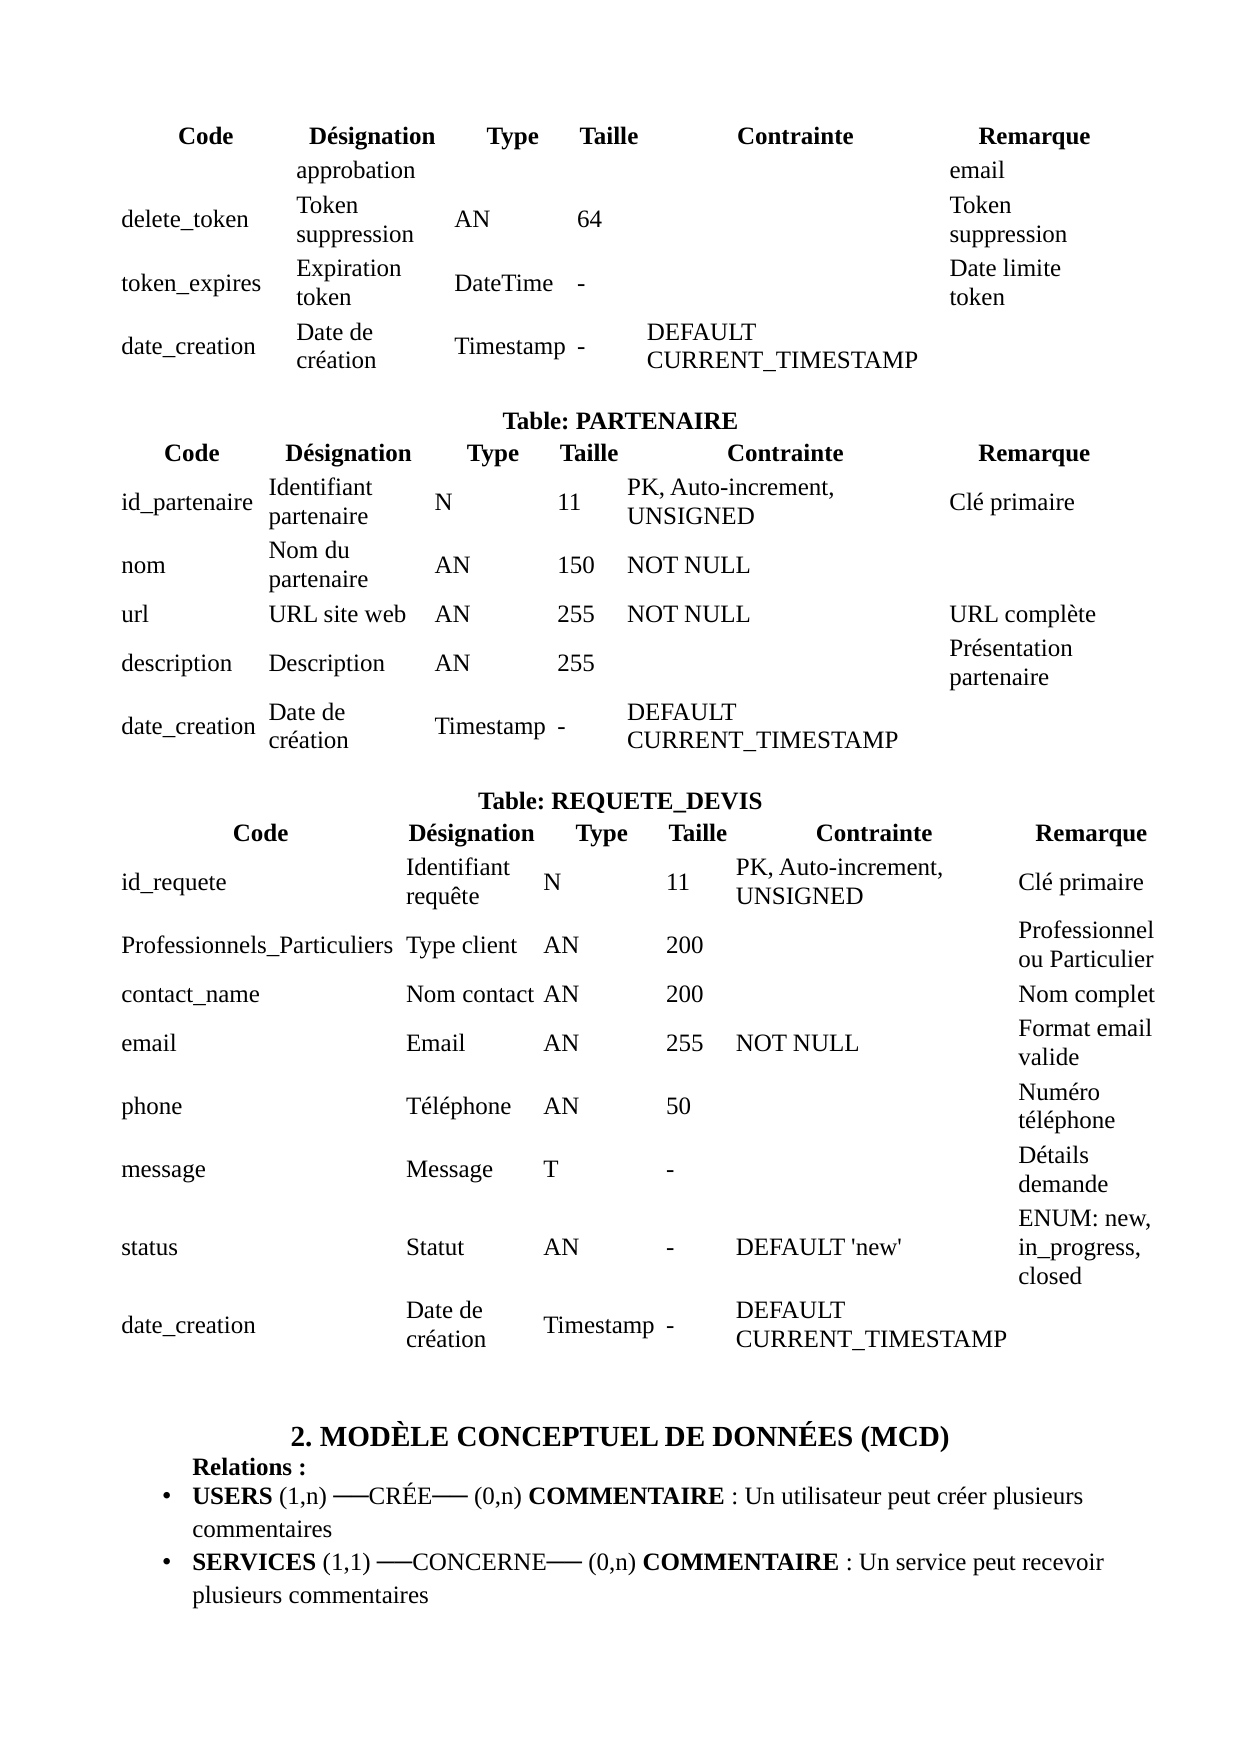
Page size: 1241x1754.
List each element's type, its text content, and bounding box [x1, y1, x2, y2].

table_cell email [946, 153, 1122, 187]
table_cell token_expires [118, 251, 293, 314]
table_cell - [554, 694, 624, 757]
table_cell nom [118, 533, 265, 596]
table_cell 255 [663, 1011, 733, 1074]
table_cell id_requete [118, 849, 403, 913]
table_cell AN [540, 913, 663, 976]
table_cell Description [265, 631, 431, 694]
table_cell [946, 314, 1122, 377]
table_cell - [574, 314, 644, 377]
table_header Contrainte [644, 118, 946, 153]
table_cell 200 [663, 976, 733, 1011]
table_cell [733, 913, 1015, 976]
table_cell id_partenaire [118, 469, 265, 533]
table_cell 50 [663, 1074, 733, 1137]
table_cell 200 [663, 913, 733, 976]
table_cell [946, 694, 1122, 757]
table_cell [1015, 1293, 1167, 1356]
table_header Code [118, 815, 403, 849]
table_cell Téléphone [403, 1074, 540, 1137]
table_cell Timestamp [431, 694, 554, 757]
table_cell [733, 976, 1015, 1011]
table_cell Date de création [265, 694, 431, 757]
table_cell URL complète [946, 596, 1122, 631]
table_cell AN [451, 187, 574, 251]
table_header Désignation [293, 118, 451, 153]
table_header Remarque [946, 118, 1122, 153]
table_cell phone [118, 1074, 403, 1137]
table_header Taille [574, 118, 644, 153]
table_cell contact_name [118, 976, 403, 1011]
table_cell DEFAULT 'new' [733, 1201, 1015, 1293]
table_cell Timestamp [451, 314, 574, 377]
table_cell NOT NULL [624, 596, 946, 631]
table_cell Nom complet [1015, 976, 1167, 1011]
list USERS (1,n) ──CRÉE── (0,n) COMMENTAIRE : Un utilisateur peut créer plusieurs commentaires [162, 1481, 1122, 1543]
table_cell - [663, 1293, 733, 1356]
table_cell 11 [663, 849, 733, 913]
table_header Désignation [403, 815, 540, 849]
table_cell DateTime [451, 251, 574, 314]
table_cell Clé primaire [1015, 849, 1167, 913]
table_header Code [118, 118, 293, 153]
table_cell Clé primaire [946, 469, 1122, 533]
subtitle 2. MODÈLE CONCEPTUEL DE DONNÉES (MCD) [118, 1419, 1122, 1452]
table_cell date_creation [118, 314, 293, 377]
table_header Taille [663, 815, 733, 849]
table_cell [624, 631, 946, 694]
subtitle Relations : [118, 1452, 1122, 1481]
subtitle Table: PARTENAIRE [118, 406, 1122, 435]
table_cell 255 [554, 596, 624, 631]
table_cell date_creation [118, 1293, 403, 1356]
table_cell 11 [554, 469, 624, 533]
table_header Code [118, 435, 265, 469]
table_header Type [431, 435, 554, 469]
table_cell Professionnel ou Particulier [1015, 913, 1167, 976]
table_cell Timestamp [540, 1293, 663, 1356]
table_cell - [574, 251, 644, 314]
table_cell approbation [293, 153, 451, 187]
table_cell Détails demande [1015, 1137, 1167, 1201]
table_cell AN [431, 596, 554, 631]
table_cell N [431, 469, 554, 533]
table_cell [118, 153, 293, 187]
table_cell Date de création [293, 314, 451, 377]
table_cell [644, 153, 946, 187]
table_cell [644, 187, 946, 251]
table_cell DEFAULT CURRENT_TIMESTAMP [624, 694, 946, 757]
table_cell 255 [554, 631, 624, 694]
table_cell AN [540, 1011, 663, 1074]
table_cell message [118, 1137, 403, 1201]
table_cell T [540, 1137, 663, 1201]
table_cell email [118, 1011, 403, 1074]
table_cell Token suppression [293, 187, 451, 251]
table_cell NOT NULL [733, 1011, 1015, 1074]
table_cell Email [403, 1011, 540, 1074]
table_cell description [118, 631, 265, 694]
table_cell Format email valide [1015, 1011, 1167, 1074]
table_cell [451, 153, 574, 187]
table_cell date_creation [118, 694, 265, 757]
table_cell 150 [554, 533, 624, 596]
table_cell [946, 533, 1122, 596]
table_header Contrainte [733, 815, 1015, 849]
table_cell Date limite token [946, 251, 1122, 314]
table_cell AN [431, 631, 554, 694]
table_cell Message [403, 1137, 540, 1201]
list SERVICES (1,1) ──CONCERNE── (0,n) COMMENTAIRE : Un service peut recevoir plusieurs commentaires [162, 1547, 1122, 1609]
table_cell ENUM: new, in_progress, closed [1015, 1201, 1167, 1293]
table_cell Date de création [403, 1293, 540, 1356]
table_cell URL site web [265, 596, 431, 631]
table_cell status [118, 1201, 403, 1293]
table_cell [574, 153, 644, 187]
table_header Taille [554, 435, 624, 469]
table_cell - [663, 1137, 733, 1201]
table_header Désignation [265, 435, 431, 469]
table_cell AN [540, 976, 663, 1011]
table_cell Token suppression [946, 187, 1122, 251]
table_cell Type client [403, 913, 540, 976]
table_cell DEFAULT CURRENT_TIMESTAMP [644, 314, 946, 377]
table_header Type [451, 118, 574, 153]
table_cell Expiration token [293, 251, 451, 314]
table_cell [733, 1137, 1015, 1201]
table_cell 64 [574, 187, 644, 251]
table_header Remarque [946, 435, 1122, 469]
subtitle Table: REQUETE_DEVIS [118, 786, 1122, 815]
table_cell Identifiant partenaire [265, 469, 431, 533]
table_cell Professionnels_Particuliers [118, 913, 403, 976]
table_cell Nom du partenaire [265, 533, 431, 596]
table_cell delete_token [118, 187, 293, 251]
table_header Contrainte [624, 435, 946, 469]
table_cell AN [540, 1201, 663, 1293]
table_cell [644, 251, 946, 314]
table_cell AN [431, 533, 554, 596]
table_cell PK, Auto-increment, UNSIGNED [624, 469, 946, 533]
table_cell Présentation partenaire [946, 631, 1122, 694]
table_cell Statut [403, 1201, 540, 1293]
table_header Remarque [1015, 815, 1167, 849]
table_cell PK, Auto-increment, UNSIGNED [733, 849, 1015, 913]
table_cell Identifiant requête [403, 849, 540, 913]
table_header Type [540, 815, 663, 849]
table_cell NOT NULL [624, 533, 946, 596]
table_cell Numéro téléphone [1015, 1074, 1167, 1137]
table_cell Nom contact [403, 976, 540, 1011]
table_cell N [540, 849, 663, 913]
table_cell DEFAULT CURRENT_TIMESTAMP [733, 1293, 1015, 1356]
table_cell url [118, 596, 265, 631]
table_cell [733, 1074, 1015, 1137]
table_cell - [663, 1201, 733, 1293]
table_cell AN [540, 1074, 663, 1137]
